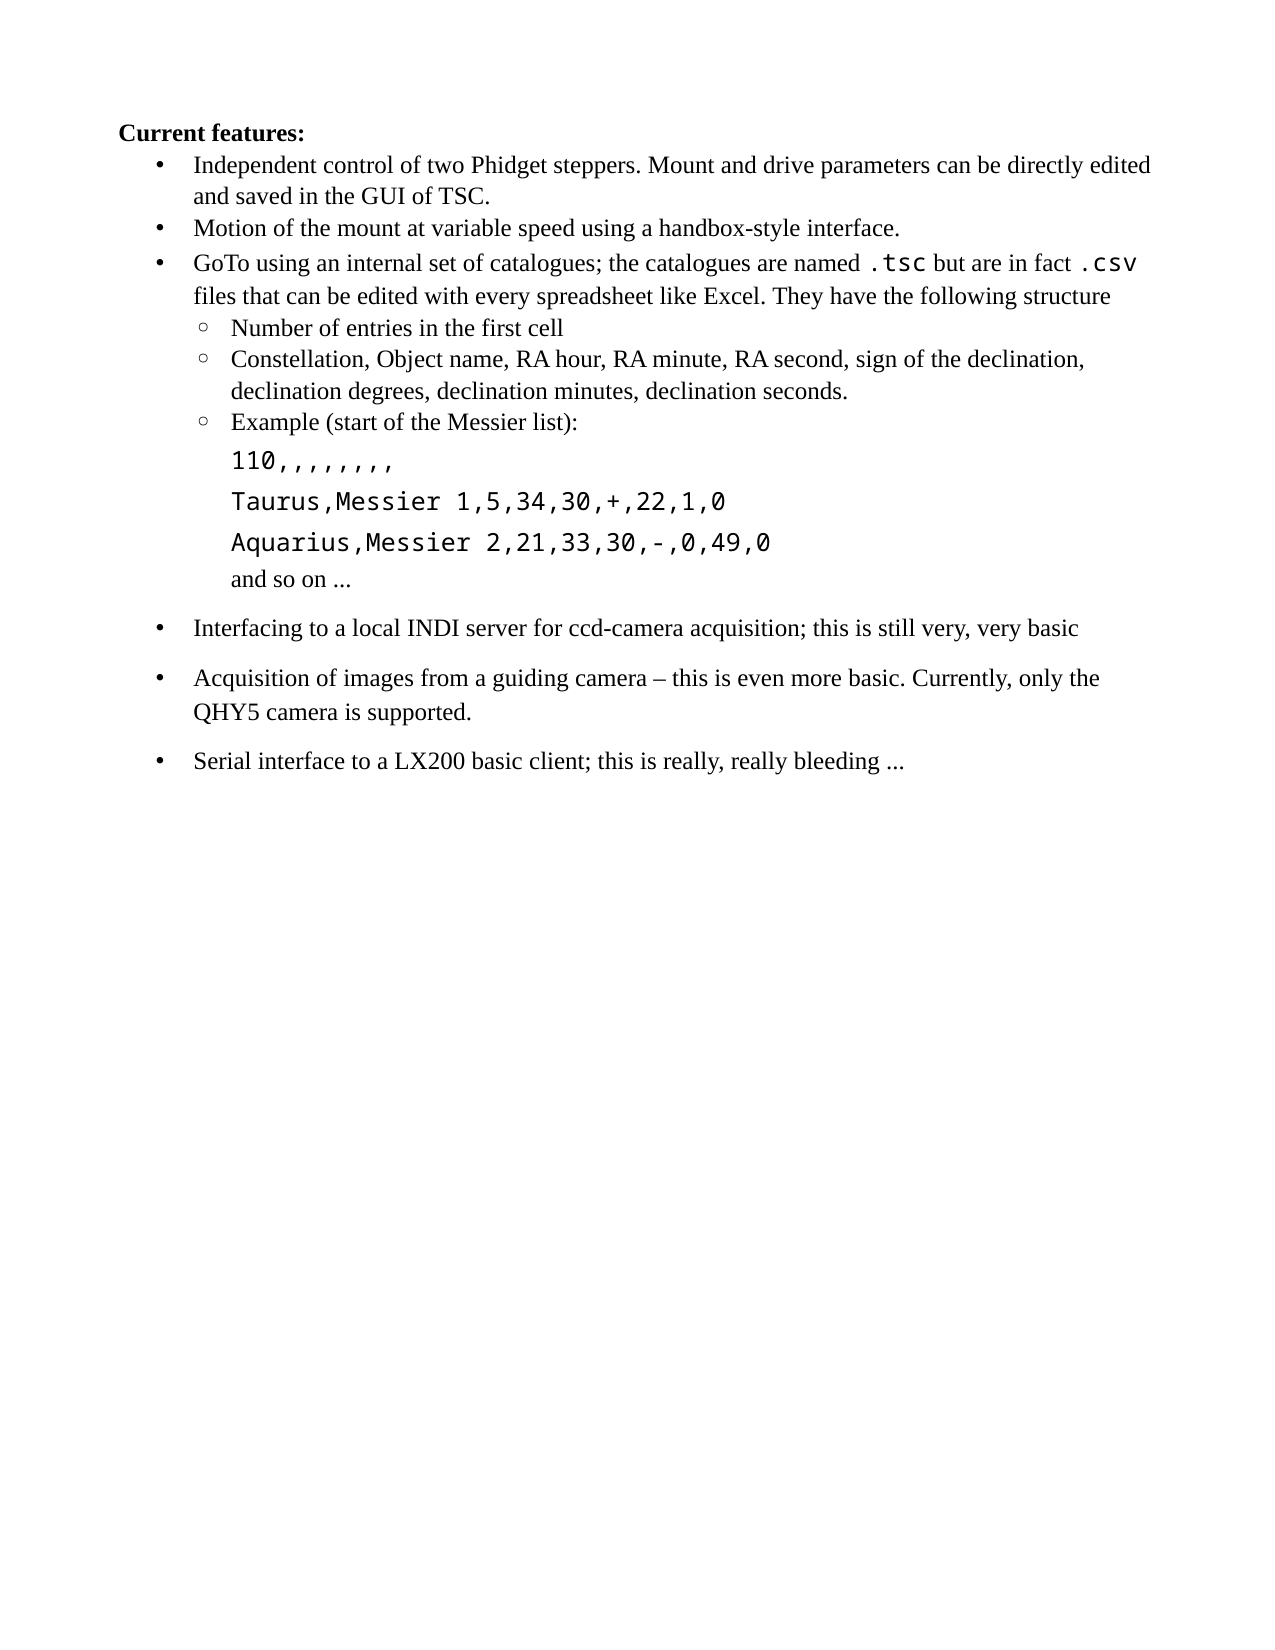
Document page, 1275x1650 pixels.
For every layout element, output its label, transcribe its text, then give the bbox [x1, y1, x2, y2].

list Independent control of two Phidget steppers. Mount and drive parameters can be directly edited and saved in the GUI of TSC. [156, 150, 1157, 210]
list Acquisition of images from a guiding camera – this is even more basic. Currently, only the QHY5 camera is supported. [156, 663, 1157, 726]
list GoTo using an internal set of catalogues; the catalogues are named .tsc but are in fact .csv files that can be edited with every spreadsheet like Excel. They have the following structure [156, 244, 1157, 310]
table_header [118, 795, 222, 844]
list Motion of the mount at variable speed using a handbox-style interface. [156, 213, 1157, 242]
list Number of entries in the first cell [193, 313, 1157, 342]
list Constellation, Object name, RA hour, RA minute, RA second, sign of the declination, declination degrees, declination minutes, declination seconds. [193, 344, 1157, 405]
list Interfacing to a local INDI server for ccd-camera acquisition; this is still very, very basic [156, 613, 1157, 642]
table_header [118, 844, 477, 893]
text Current features: [118, 118, 1157, 147]
list Example (start of the Messier list): 110,,,,,,,, Taurus,Messier 1,5,34,30,+,22,1,0 Aquarius,Messier 2,21,33,30,-,0,49,0 and so on ... [193, 407, 1157, 593]
list Serial interface to a LX200 basic client; this is really, really bleeding ... [156, 746, 1157, 775]
